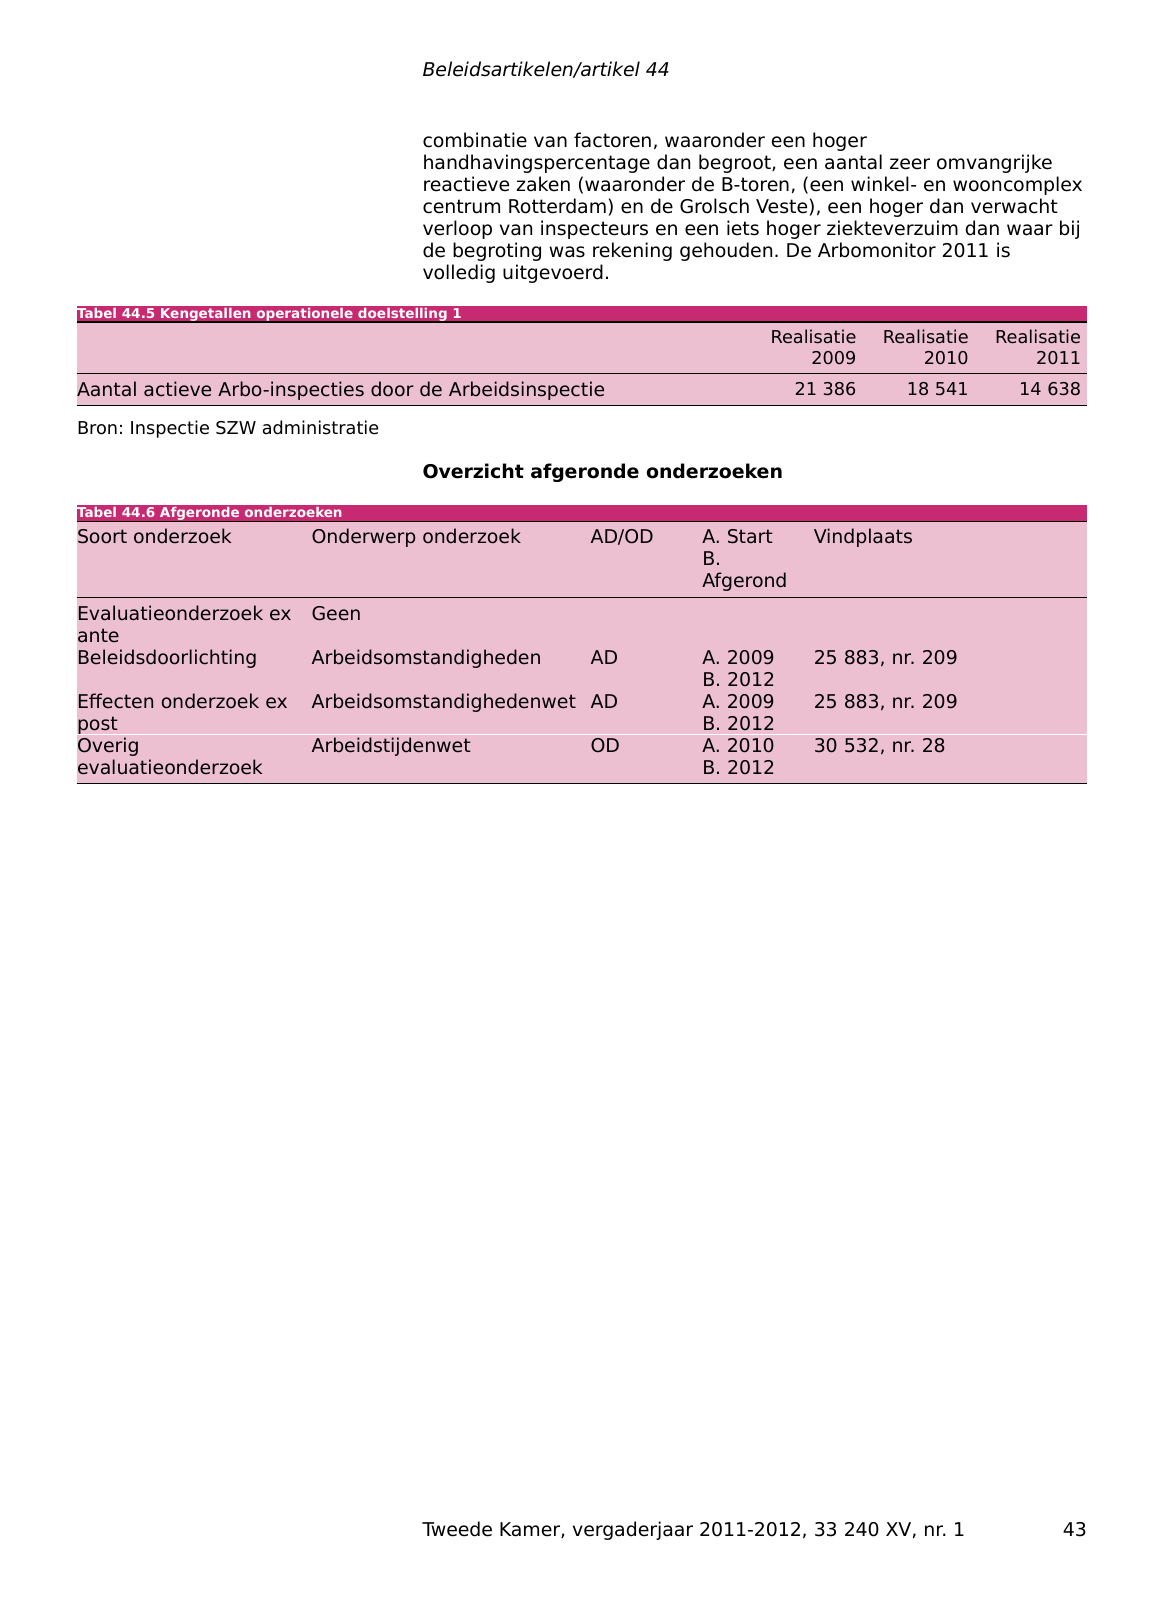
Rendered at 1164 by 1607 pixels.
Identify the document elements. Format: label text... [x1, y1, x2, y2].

table_cell Arbeidstijdenwet [305, 735, 584, 783]
table_cell Realisatie 2010 [862, 323, 974, 373]
table_cell Geen [305, 598, 584, 647]
table_cell A. 2009 B. 2012 [696, 691, 808, 734]
table_cell 30 532, nr. 28 [808, 735, 1087, 783]
table_header Tabel 44.6 Afgeronde onderzoeken [77, 505, 1087, 521]
table_cell Realisatie 2011 [974, 323, 1087, 373]
table_cell OD [585, 735, 696, 783]
table_cell [77, 323, 750, 373]
table_cell AD [585, 647, 696, 691]
table_cell Onderwerp onderzoek [305, 522, 584, 597]
table_cell Soort onderzoek [77, 522, 305, 597]
table_cell Aantal actieve Arbo-inspecties door de Arbeidsinspectie [77, 374, 750, 405]
table_cell Realisatie 2009 [750, 323, 862, 373]
table_cell A. 2010 B. 2012 [696, 735, 808, 783]
table_cell 25 883, nr. 209 [808, 691, 1087, 734]
table_cell [696, 598, 808, 647]
table_cell Evaluatieonderzoek ex ante [77, 598, 305, 647]
table_cell AD/OD [585, 522, 696, 597]
table_cell 14 638 [974, 374, 1087, 405]
table_cell 18 541 [862, 374, 974, 405]
subtitle Overzicht afgeronde onderzoeken [422, 461, 1087, 483]
table_cell Overig evaluatieonderzoek [77, 735, 305, 783]
table_cell A. Start B. Afgerond [696, 522, 808, 597]
table_cell Vindplaats [808, 522, 1087, 597]
table_cell A. 2009 B. 2012 [696, 647, 808, 691]
table_cell [585, 598, 696, 647]
table_cell Beleidsdoorlichting [77, 647, 305, 691]
table_cell Arbeidsomstandigheden [305, 647, 584, 691]
table_cell 25 883, nr. 209 [808, 647, 1087, 691]
table_cell [808, 598, 1087, 647]
table_header Tabel 44.5 Kengetallen operationele doelstelling 1 [77, 306, 1087, 321]
text combinatie van factoren, waaronder een hoger handhavingspercentage dan begroot, een aantal zeer omvangrijke reactieve zaken (waaronder de B-toren, (een winkel- en wooncomplex centrum Rotterdam) en de Grolsch Veste), een hoger dan verwacht verloop van inspecteurs en een iets hoger ziekteverzuim dan waar bij de begroting was rekening gehouden. De Arbomonitor 2011 is volledig uitgevoerd. [422, 130, 1087, 284]
table_cell Arbeidsomstandighedenwet [305, 691, 584, 734]
table_cell Bron: Inspectie SZW administratie [77, 406, 1087, 439]
table_cell Effecten onderzoek ex post [77, 691, 305, 734]
table_cell 21 386 [750, 374, 862, 405]
table_cell AD [585, 691, 696, 734]
